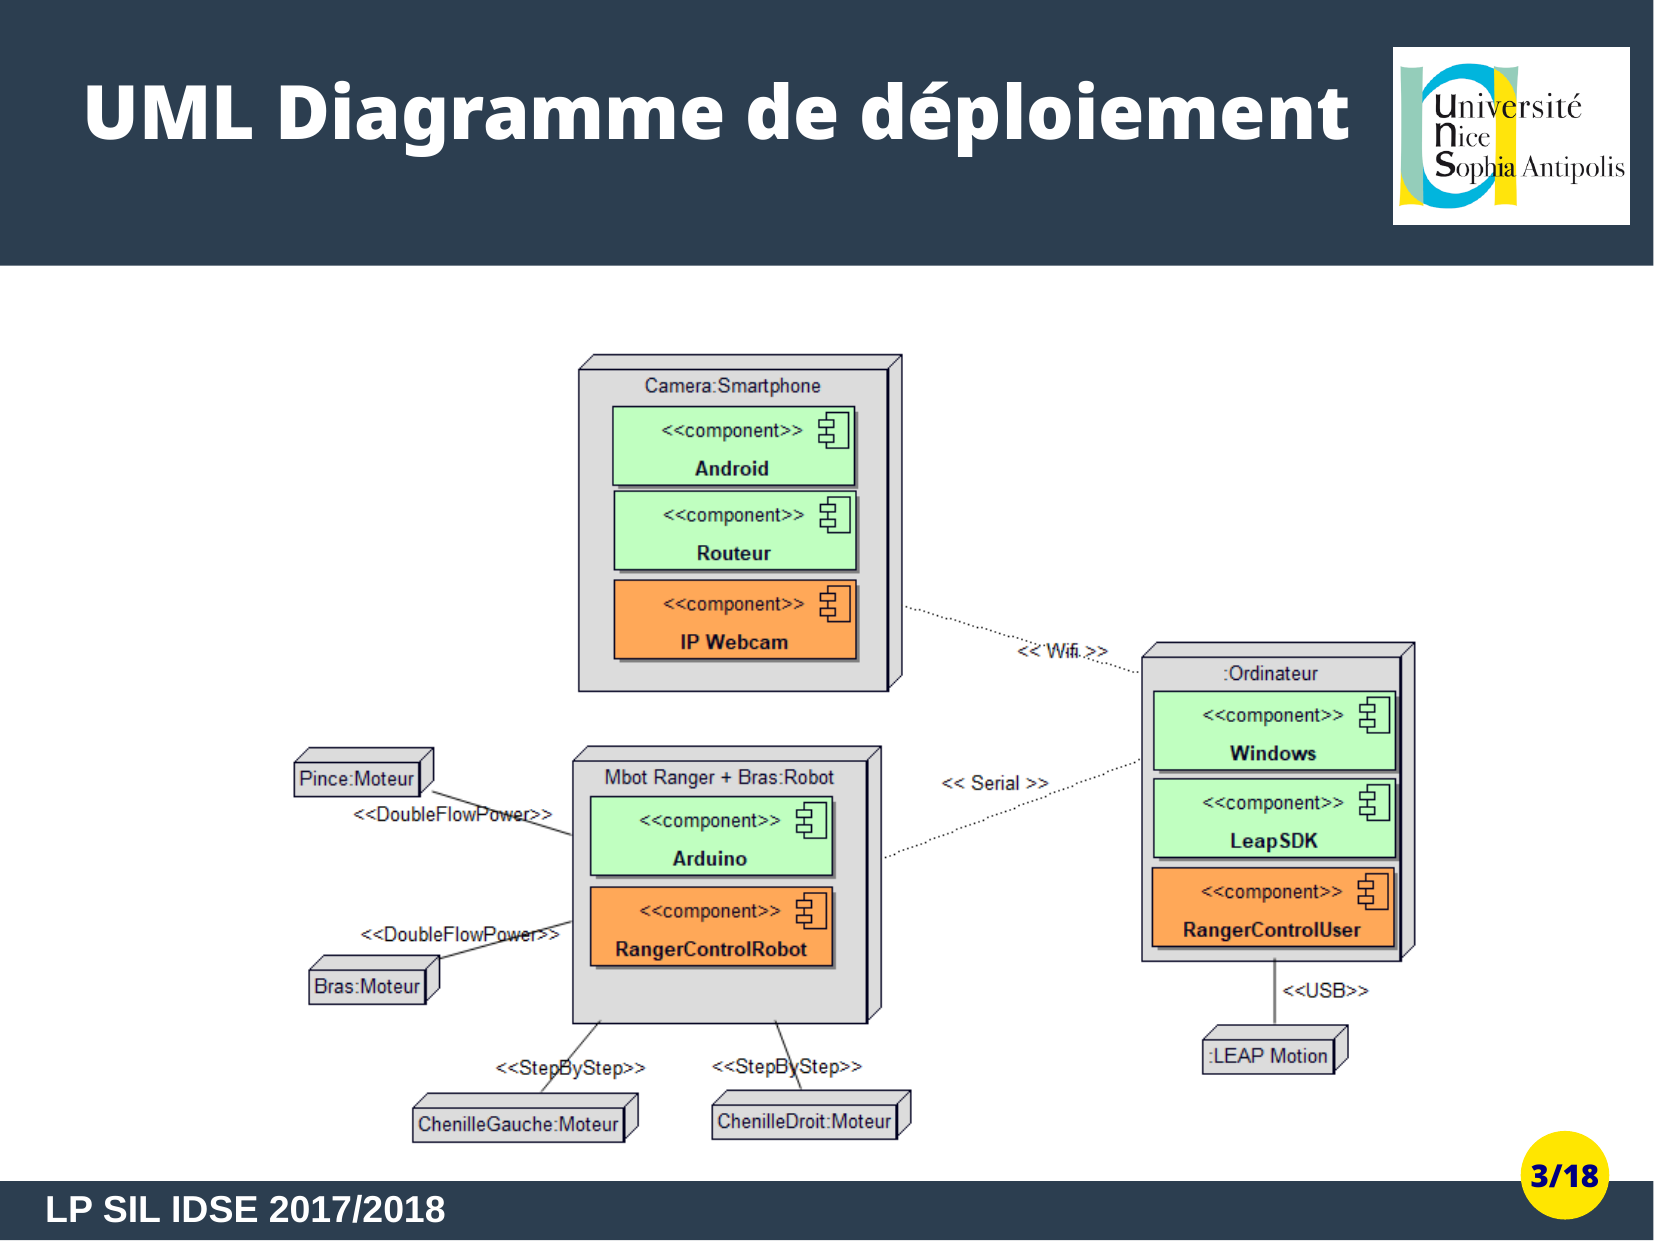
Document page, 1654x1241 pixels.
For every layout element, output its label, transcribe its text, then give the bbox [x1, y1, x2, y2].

picture [236, 283, 1432, 1158]
picture [1393, 47, 1630, 225]
title UML Diagramme de déploiement [82, 49, 1430, 172]
